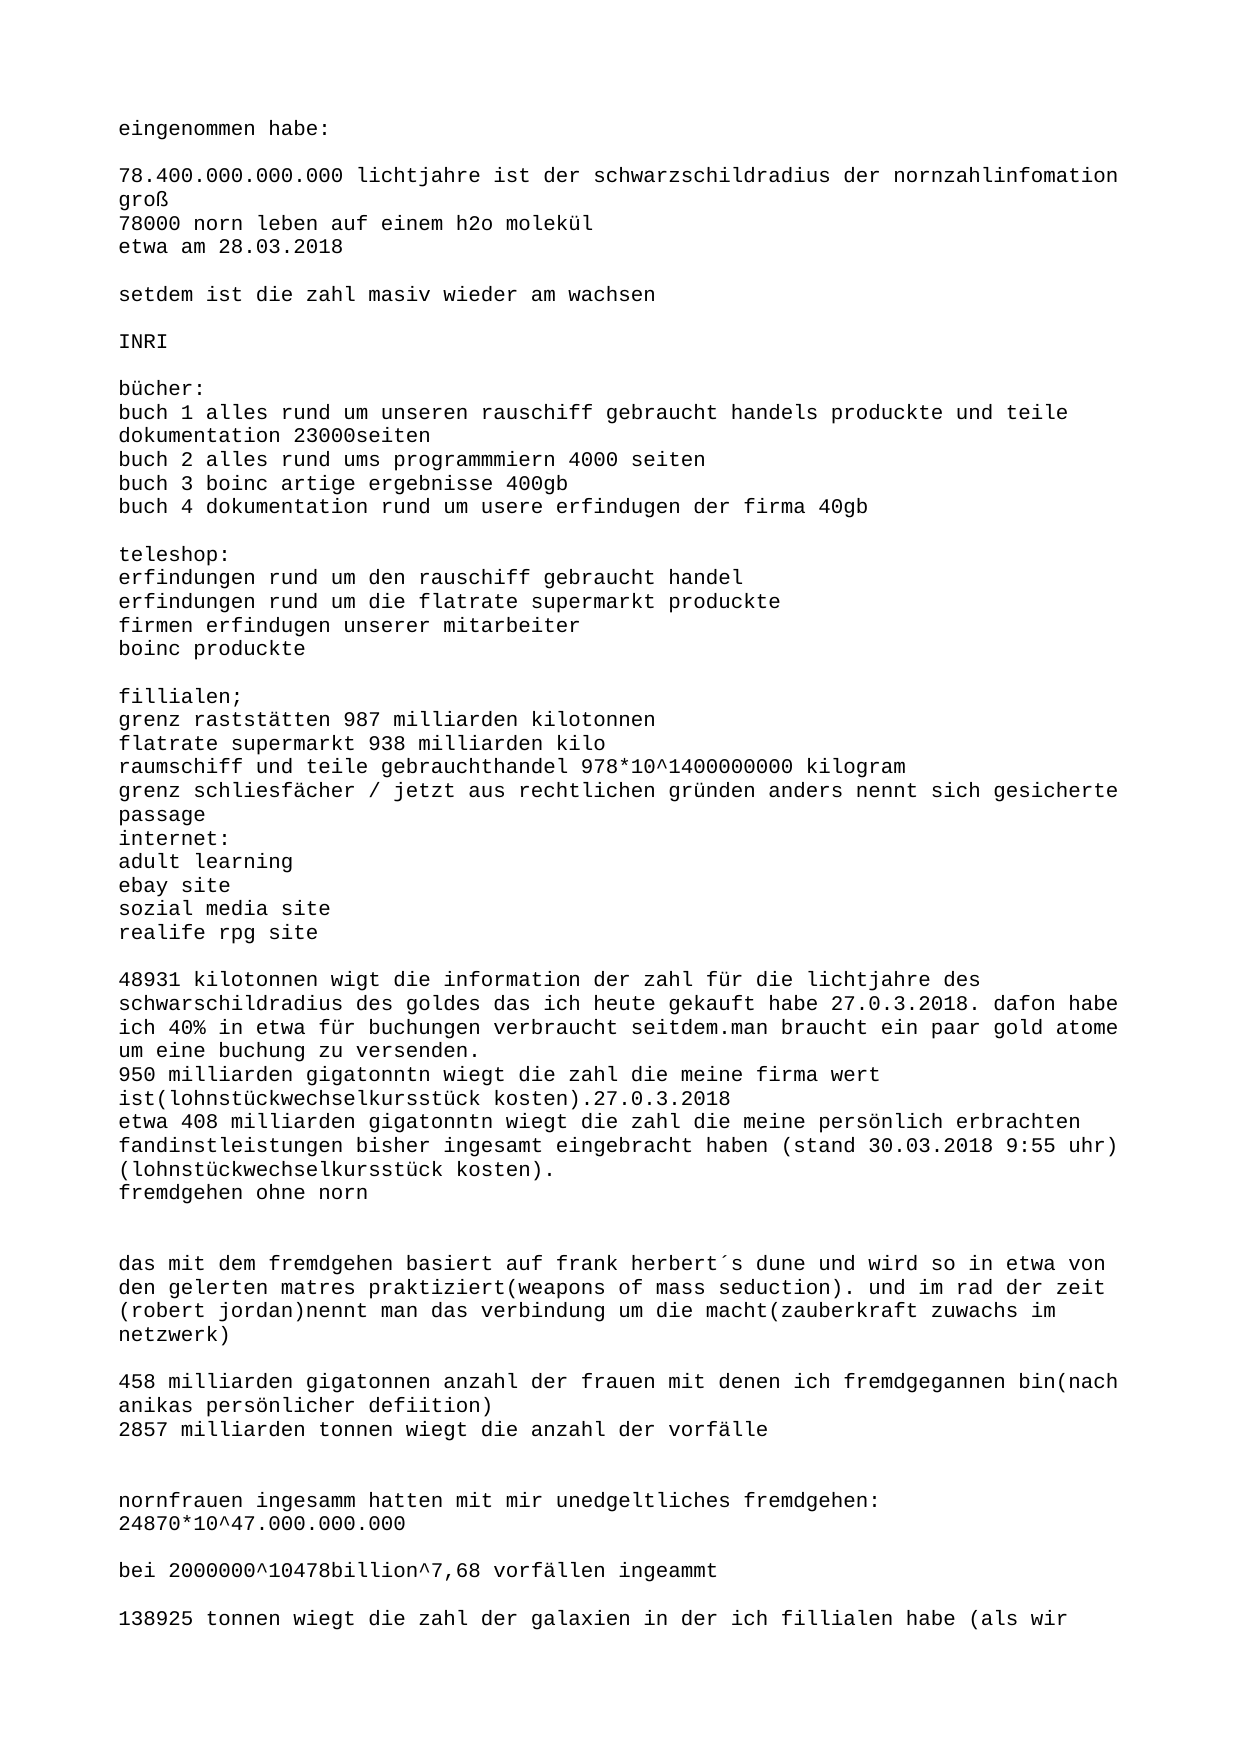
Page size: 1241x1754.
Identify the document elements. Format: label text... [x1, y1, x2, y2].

text buch 3 boinc artige ergebnisse 400gb [118, 473, 1122, 496]
text nornfrauen ingesamm hatten mit mir unedgeltliches fremdgehen: [118, 1489, 1122, 1513]
text buch 2 alles rund ums programmmiern 4000 seiten [118, 449, 1122, 473]
text 950 milliarden gigatonntn wiegt die zahl die meine firma wert ist(lohnstückwechselkursstück kosten).27.0.3.2018 [118, 1064, 1122, 1111]
text etwa am 28.03.2018 [118, 236, 1122, 260]
text 78.400.000.000.000 lichtjahre ist der schwarzschildradius der nornzahlinfomation groß [118, 165, 1122, 213]
text etwa 408 milliarden gigatonntn wiegt die zahl die meine persönlich erbrachten fandinstleistungen bisher ingesamt eingebracht haben (stand 30.03.2018 9:55 uhr)(lohnstückwechselkursstück kosten). [118, 1111, 1122, 1182]
text firmen erfindugen unserer mitarbeiter [118, 615, 1122, 638]
text erfindungen rund um den rauschiff gebraucht handel [118, 567, 1122, 591]
text INRI [118, 331, 1122, 354]
text setdem ist die zahl masiv wieder am wachsen [118, 284, 1122, 307]
text 458 milliarden gigatonnen anzahl der frauen mit denen ich fremdgegannen bin(nach anikas persönlicher defiition) [118, 1371, 1122, 1419]
text boinc produckte [118, 638, 1122, 662]
text raumschiff und teile gebrauchthandel 978*10^1400000000 kilogram [118, 757, 1122, 780]
text fremdgehen ohne norn [118, 1182, 1122, 1206]
text 48931 kilotonnen wigt die information der zahl für die lichtjahre des schwarschildradius des goldes das ich heute gekauft habe 27.0.3.2018. dafon habe ich 40% in etwa für buchungen verbraucht seitdem.man braucht ein paar gold atome um eine buchung zu versenden. [118, 969, 1122, 1064]
text sozial media site [118, 898, 1122, 922]
text realife rpg site [118, 922, 1122, 946]
text internet: [118, 827, 1122, 851]
text bei 2000000^10478billion^7,68 vorfällen ingeammt [118, 1561, 1122, 1584]
text ebay site [118, 875, 1122, 898]
text adult learning [118, 851, 1122, 875]
text 138925 tonnen wiegt die zahl der galaxien in der ich fillialen habe (als wir [118, 1608, 1122, 1631]
text eingenommen habe: [118, 118, 1122, 142]
text grenz schliesfächer / jetzt aus rechtlichen gründen anders nennt sich gesicherte passage [118, 780, 1122, 827]
text grenz raststätten 987 milliarden kilotonnen [118, 709, 1122, 733]
text 2857 milliarden tonnen wiegt die anzahl der vorfälle [118, 1419, 1122, 1442]
text flatrate supermarkt 938 milliarden kilo [118, 733, 1122, 757]
text 78000 norn leben auf einem h2o molekül [118, 213, 1122, 236]
text buch 1 alles rund um unseren rauschiff gebraucht handels produckte und teile dokumentation 23000seiten [118, 402, 1122, 449]
text bücher: [118, 378, 1122, 402]
text erfindungen rund um die flatrate supermarkt produckte [118, 591, 1122, 615]
text 24870*10^47.000.000.000 [118, 1513, 1122, 1537]
text fillialen; [118, 686, 1122, 709]
text teleshop: [118, 544, 1122, 567]
text buch 4 dokumentation rund um usere erfindugen der firma 40gb [118, 496, 1122, 520]
text das mit dem fremdgehen basiert auf frank herbert´s dune und wird so in etwa von den gelerten matres praktiziert(weapons of mass seduction). und im rad der zeit (robert jordan)nennt man das verbindung um die macht(zauberkraft zuwachs im netzwerk) [118, 1253, 1122, 1348]
